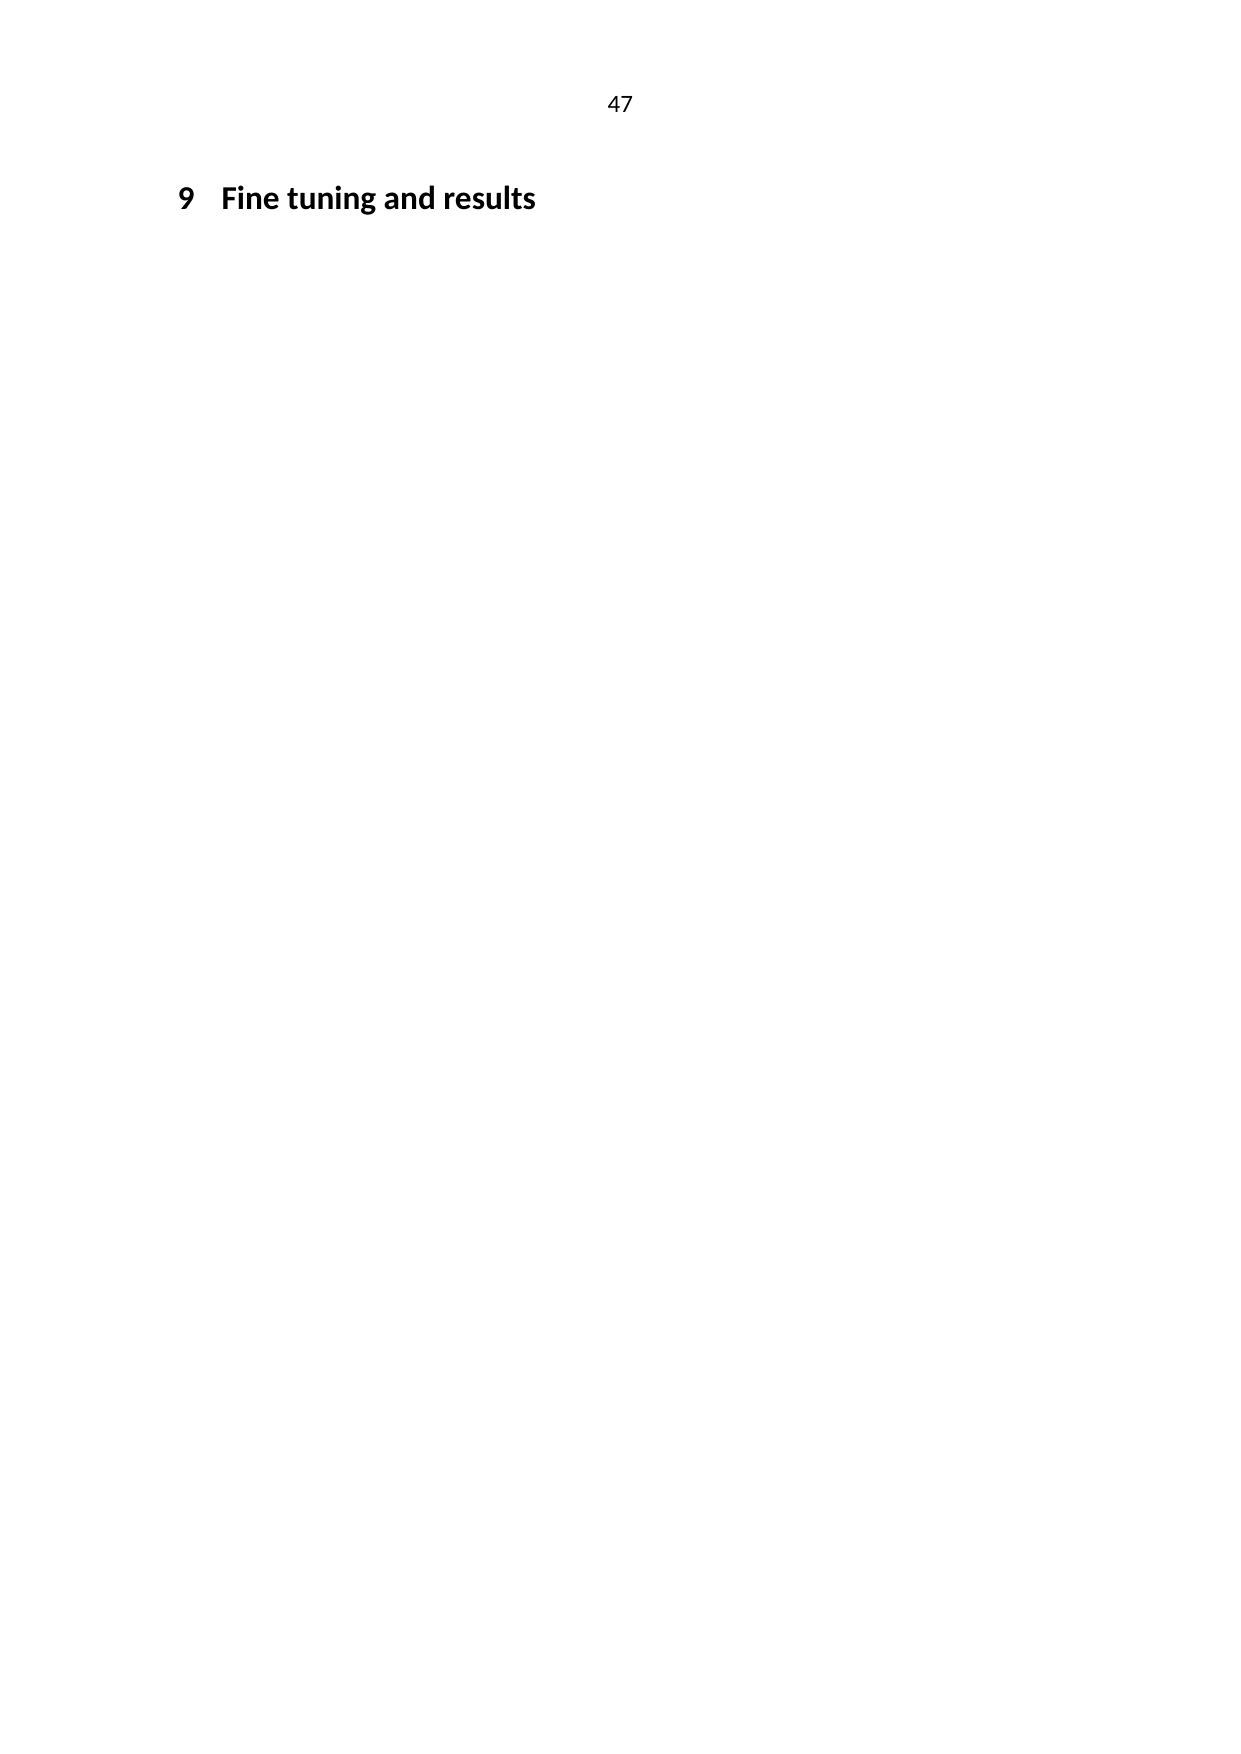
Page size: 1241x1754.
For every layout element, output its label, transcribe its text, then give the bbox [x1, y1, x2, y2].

subtitle Fine tuning and results [177, 177, 1063, 218]
